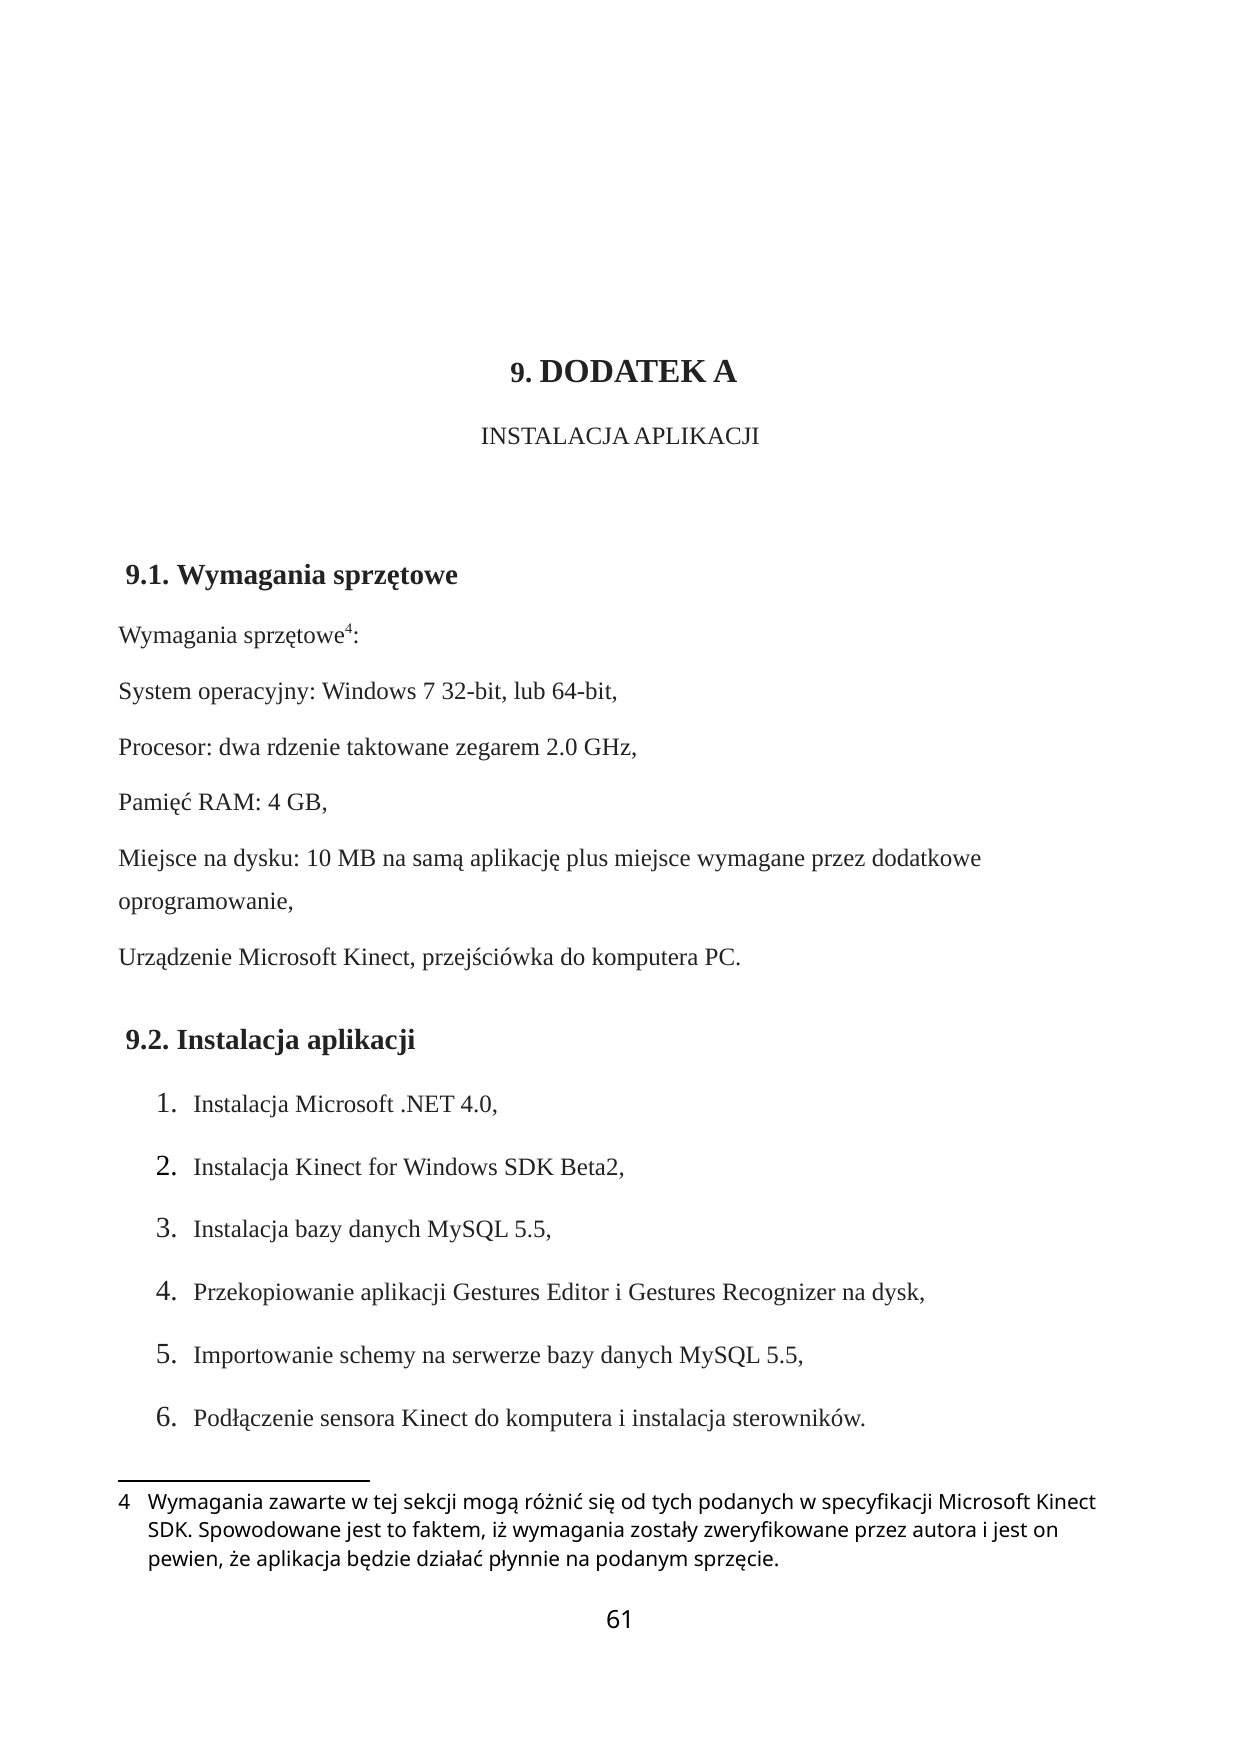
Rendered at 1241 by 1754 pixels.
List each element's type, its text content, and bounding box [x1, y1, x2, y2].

text Urządzenie Microsoft Kinect, przejściówka do komputera PC. [118, 942, 1122, 970]
text Wymagania sprzętowe: [118, 620, 1122, 649]
list Importowanie schemy na serwerze bazy danych MySQL 5.5, [156, 1336, 1122, 1370]
text Miejsce na dysku: 10 MB na samą aplikację plus miejsce wymagane przez dodatkowe oprogramowanie, [118, 843, 1122, 915]
text Pamięć RAM: 4 GB, [118, 787, 1122, 816]
text Wymagania zawarte w tej sekcji mogą różnić się od tych podanych w specyfikacji Microsoft Kinect SDK. Spowodowane jest to faktem, iż wymagania zostały zweryfikowane przez autora i jest on pewien, że aplikacja będzie działać płynnie na podanym sprzęcie. [118, 1487, 1122, 1572]
subtitle Instalacja aplikacji [118, 1022, 1122, 1056]
list Podłączenie sensora Kinect do komputera i instalacja sterowników. [156, 1399, 1122, 1433]
list Instalacja Microsoft .NET 4.0, [156, 1085, 1122, 1118]
text INSTALACJA APLIKACJI [118, 421, 1122, 450]
list Instalacja bazy danych MySQL 5.5, [156, 1211, 1122, 1244]
subtitle Wymagania sprzętowe [118, 557, 1122, 591]
subtitle DODATEK A [118, 351, 1122, 389]
text Procesor: dwa rdzenie taktowane zegarem 2.0 GHz, [118, 732, 1122, 760]
list Przekopiowanie aplikacji Gestures Editor i Gestures Recognizer na dysk, [156, 1273, 1122, 1307]
list Instalacja Kinect for Windows SDK Beta2, [156, 1148, 1122, 1181]
text System operacyjny: Windows 7 32-bit, lub 64-bit, [118, 676, 1122, 705]
